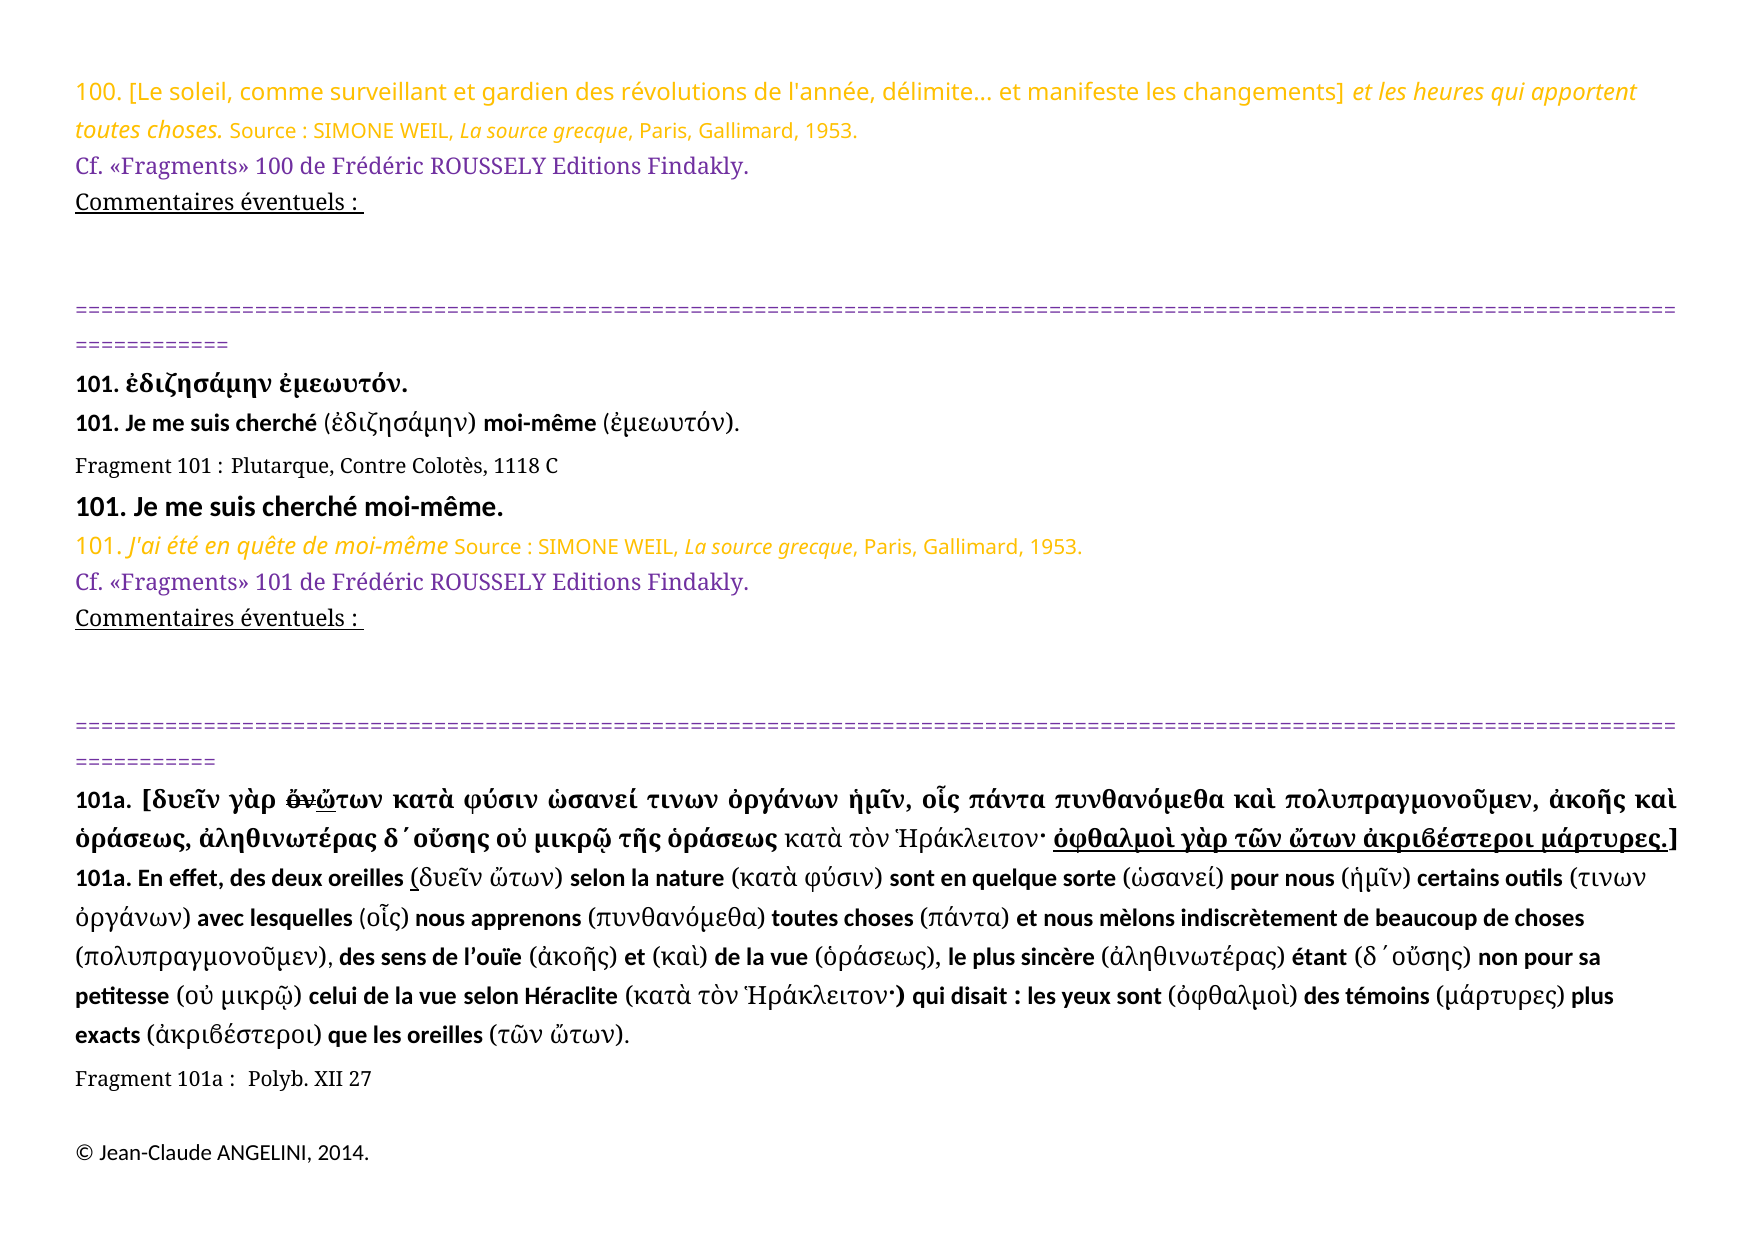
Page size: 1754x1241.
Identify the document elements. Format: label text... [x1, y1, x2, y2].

text ========================================================================================================================================= [75, 293, 1679, 361]
text 101a. En effet, des deux oreilles (δυεῖν ὤτων) selon la nature (κατὰ φύσιν) sont en quelque sorte (ὡσανεί) pour nous (ἡμῖν) certains outils (τινων ὀργάνων) avec lesquelles (οἷς) nous apprenons (πυνθανόμεθα) toutes choses (πάντα) et nous mèlons indiscrètement de beaucoup de choses (πολυπραγμονοῦμεν), des sens de l’ouïe (ἀκοῆς) et (καὶ) de la vue (ὁράσεως), le plus sincère (ἀληθινωτέρας) étant (δ΄οὔσης) non pour sa petitesse (οὐ μικρῷ) celui de la vue selon Héraclite (κατὰ τὸν Ἡράκλειτον·) qui disait : les yeux sont (ὀφθαλμοὶ) des témoins (μάρτυρες) plus exacts (ἀκριϐέστεροι) que les oreilles (τῶν ὤτων). [75, 860, 1679, 1051]
text Cf. «Fragments» 100 de Frédéric ROUSSELY Editions Findakly. [75, 150, 1679, 181]
text Fragment 101 : Plutarque, Contre Colotès, 1118 C [75, 444, 1679, 482]
text 101. ἐδιζησάμην ἐμεωυτόν. [75, 365, 1679, 399]
text ======================================================================================================================================== [75, 710, 1679, 777]
text Commentaires éventuels : [75, 602, 1679, 633]
text 101a. [δυεῖν γὰρ ὄνὤτων κατὰ φύσιν ὡσανεί τινων ὀργάνων ἡμῖν, οἷς πάντα πυνθανόμεθα καὶ πολυπραγμονοῦμεν, ἀκοῆς καὶ ὁράσεως, ἀληθινωτέρας δ΄οὔσης οὐ μικρῷ τῆς ὁράσεως κατὰ τὸν Ἡράκλειτον· ὀφθαλμοὶ γὰρ τῶν ὤτων ἀκριϐέστεροι μάρτυρες.] [75, 782, 1679, 855]
text 100. [Le soleil, comme surveillant et gardien des révolutions de l'année, délimite... et manifeste les changements] et les heures qui apportent toutes choses. Source : SIMONE WEIL, La source grecque, Paris, Gallimard, 1953. [75, 75, 1679, 145]
text Commentaires éventuels : [75, 186, 1679, 217]
text Cf. «Fragments» 101 de Frédéric ROUSSELY Editions Findakly. [75, 566, 1679, 597]
text 101. Je me suis cherché (ἐδιζησάμην) moi-même (ἐμεωυτόν). [75, 404, 1679, 439]
text 101. J'ai été en quête de moi-même Source : SIMONE WEIL, La source grecque, Paris, Gallimard, 1953. [75, 529, 1679, 561]
text 101. Je me suis cherché moi-même. [75, 488, 1679, 523]
text Fragment 101a : Polyb. XII 27 [75, 1056, 1679, 1094]
